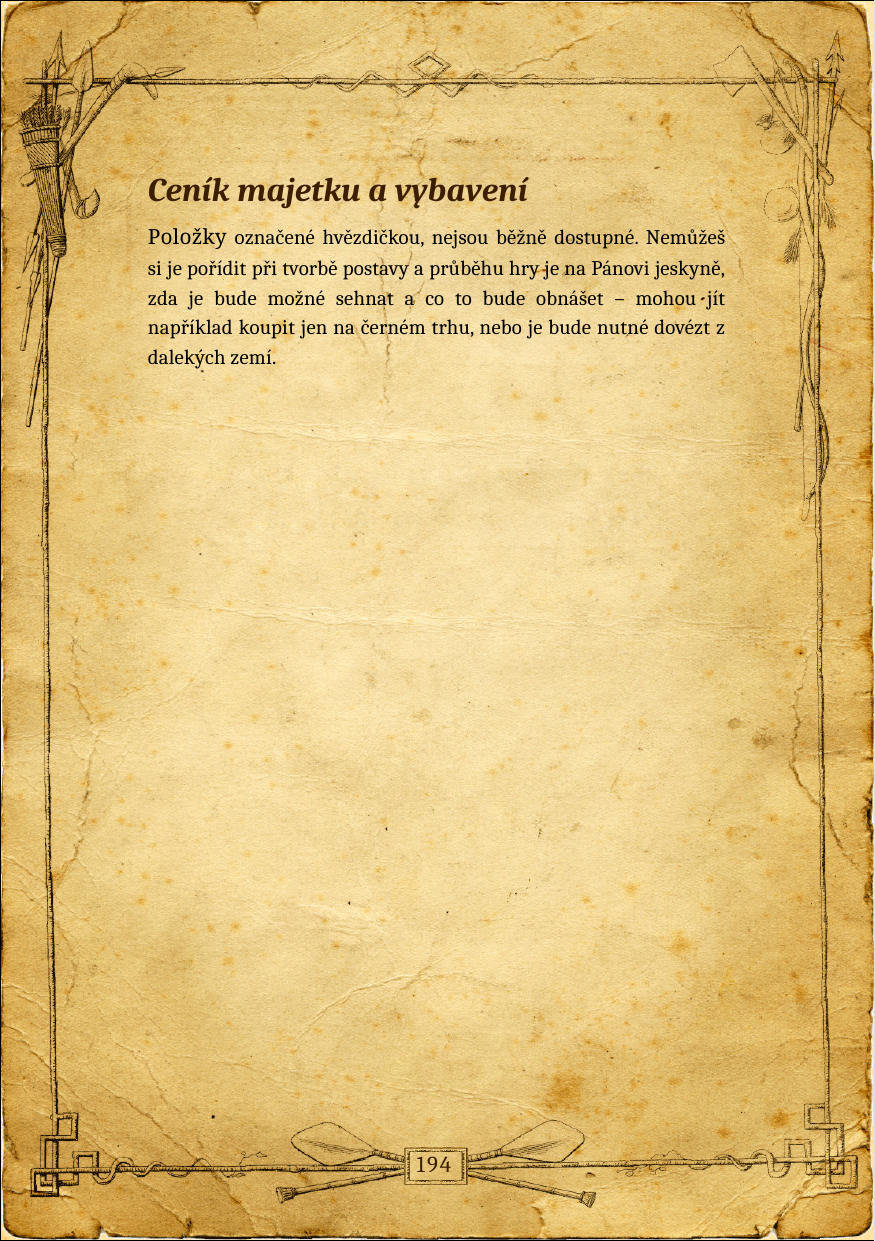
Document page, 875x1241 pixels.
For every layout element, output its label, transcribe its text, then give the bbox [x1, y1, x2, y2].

text Položky označené hvězdičkou, nejsou běžně dostupné. Nemůžeš si je pořídit při tvorbě postavy a průběhu hry je na Pánovi jeskyně, zda je bude možné sehnat a co to bude obnášet – mohou jít například koupit jen na černém trhu, nebo je bude nutné dovézt z dalekých zemí. [148, 222, 726, 370]
subtitle Ceník majetku a vybavení [148, 172, 726, 210]
picture [1, 1, 874, 1240]
